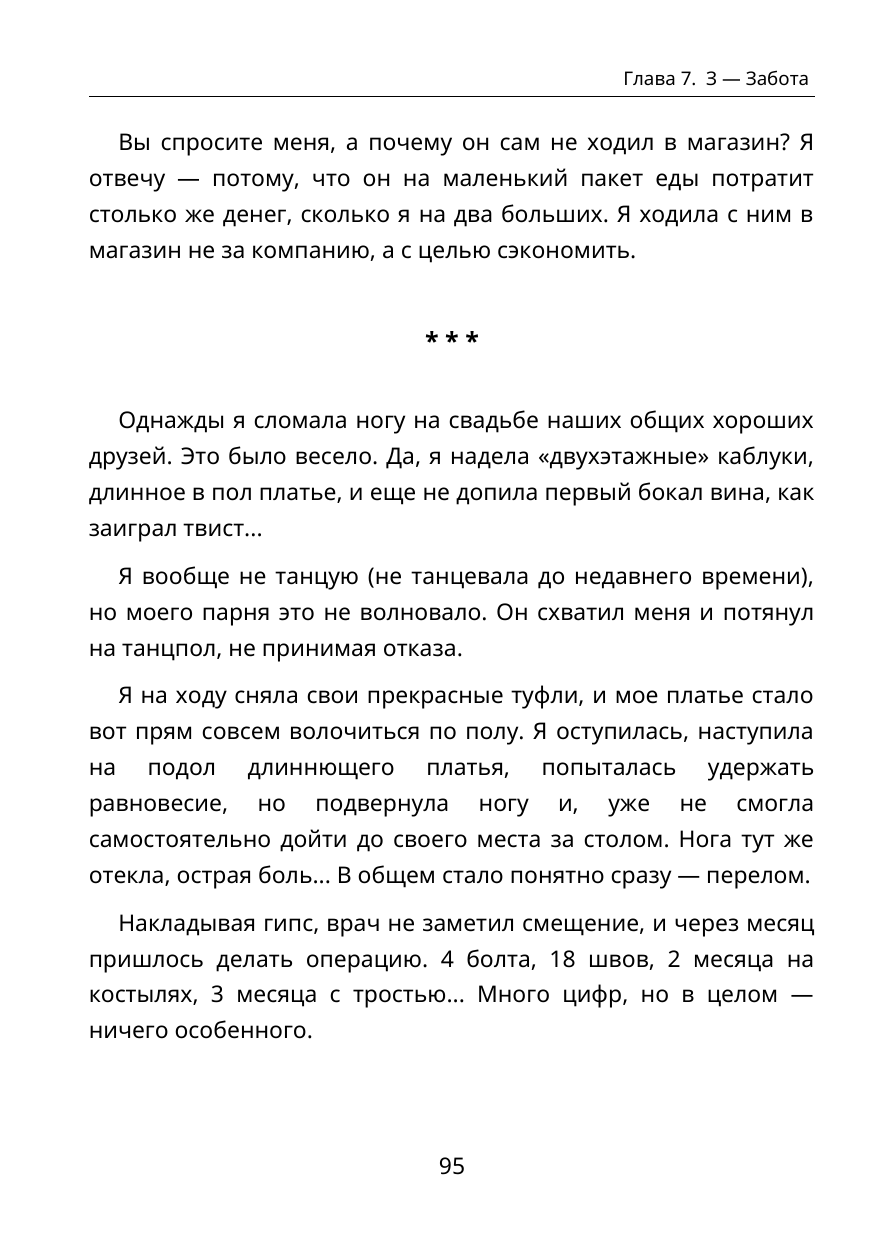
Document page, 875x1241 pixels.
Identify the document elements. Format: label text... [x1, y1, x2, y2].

text Я на ходу сняла свои прекрасные туфли, и мое платье стало вот прям совсем волочиться по полу. Я оступилась, наступила на подол длиннющего платья, попыталась удержать равновесие, но подвернула ногу и, уже не смогла самостоятельно дойти до своего места за столом. Нога тут же отекла, острая боль... В общем стало понятно сразу — перелом. [88, 679, 815, 890]
text Накладывая гипс, врач не заметил смещение, и через месяц пришлось делать операцию. 4 болта, 18 швов, 2 месяца на костылях, 3 месяца с тростью... Много цифр, но в целом — ничего особенного. [88, 907, 815, 1046]
text Вы спросите меня, а почему он сам не ходил в магазин? Я отвечу — потому, что он на маленький пакет еды потратит столько же денег, сколько я на два больших. Я ходила с ним в магазин не за компанию, а с целью сэкономить. [88, 126, 815, 265]
text Я вообще не танцую (не танцевала до недавнего времени), но моего парня это не волновало. Он схватил меня и потянул на танцпол, не принимая отказа. [88, 559, 815, 663]
text Однажды я сломала ногу на свадьбе наших общих хороших друзей. Это было весело. Да, я надела «двухэтажные» каблуки, длинное в пол платье, и еще не допила первый бокал вина, как заиграл твист... [88, 404, 815, 543]
subtitle * * * [88, 323, 815, 357]
